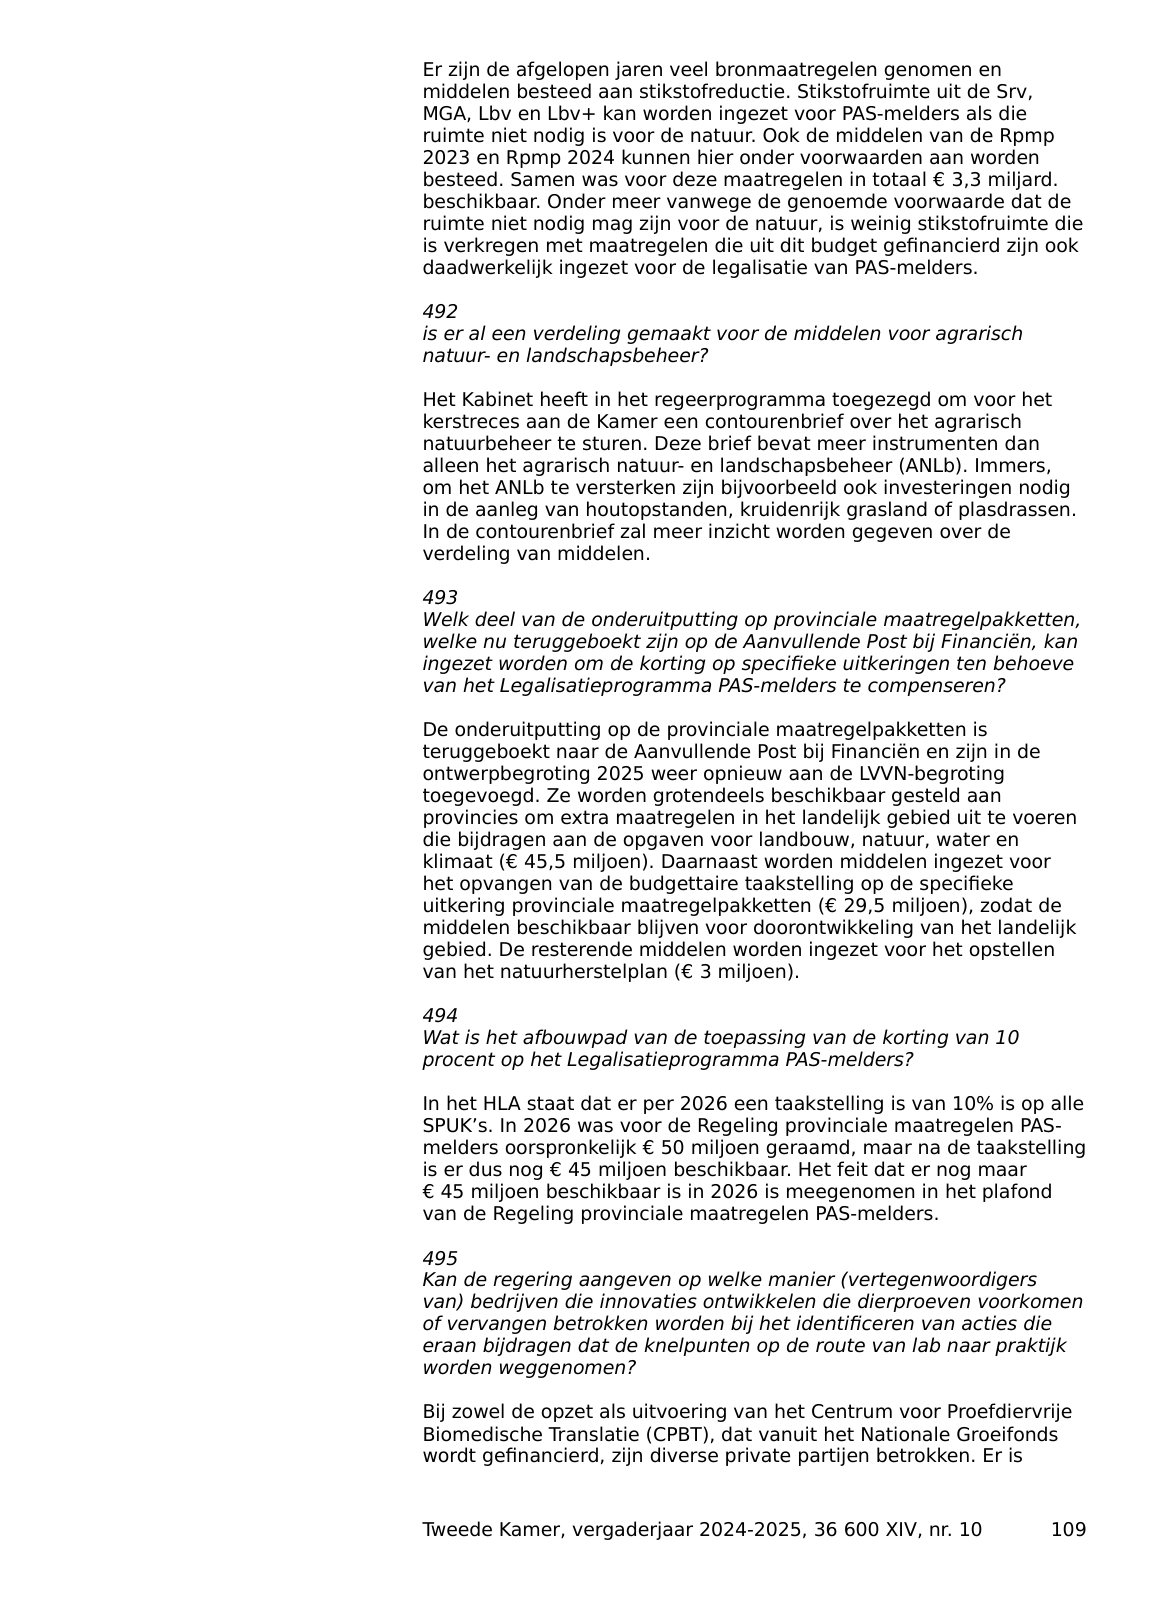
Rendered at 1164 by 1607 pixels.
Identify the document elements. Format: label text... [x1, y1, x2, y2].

text Er zijn de afgelopen jaren veel bronmaatregelen genomen en middelen besteed aan stikstofreductie. Stikstofruimte uit de Srv, MGA, Lbv en Lbv+ kan worden ingezet voor PAS-melders als die ruimte niet nodig is voor de natuur. Ook de middelen van de Rpmp 2023 en Rpmp 2024 kunnen hier onder voorwaarden aan worden besteed. Samen was voor deze maatregelen in totaal € 3,3 miljard. beschikbaar. Onder meer vanwege de genoemde voorwaarde dat de ruimte niet nodig mag zijn voor de natuur, is weinig stikstofruimte die is verkregen met maatregelen die uit dit budget gefinancierd zijn ook daadwerkelijk ingezet voor de legalisatie van PAS-melders. [422, 59, 1087, 279]
text De onderuitputting op de provinciale maatregelpakketten is teruggeboekt naar de Aanvullende Post bij Financiën en zijn in de ontwerpbegroting 2025 weer opnieuw aan de LVVN-begroting toegevoegd. Ze worden grotendeels beschikbaar gesteld aan provincies om extra maatregelen in het landelijk gebied uit te voeren die bijdragen aan de opgaven voor landbouw, natuur, water en klimaat (€ 45,5 miljoen). Daarnaast worden middelen ingezet voor het opvangen van de budgettaire taakstelling op de specifieke uitkering provinciale maatregelpakketten (€ 29,5 miljoen), zodat de middelen beschikbaar blijven voor doorontwikkeling van het landelijk gebied. De resterende middelen worden ingezet voor het opstellen van het natuurherstelplan (€ 3 miljoen). [422, 719, 1087, 983]
text Welk deel van de onderuitputting op provinciale maatregelpakketten, welke nu teruggeboekt zijn op de Aanvullende Post bij Financiën, kan ingezet worden om de korting op specifieke uitkeringen ten behoeve van het Legalisatieprogramma PAS-melders te compenseren? [422, 609, 1087, 697]
text In het HLA staat dat er per 2026 een taakstelling is van 10% is op alle SPUK’s. In 2026 was voor de Regeling provinciale maatregelen PAS-melders oorspronkelijk € 50 miljoen geraamd, maar na de taakstelling is er dus nog € 45 miljoen beschikbaar. Het feit dat er nog maar € 45 miljoen beschikbaar is in 2026 is meegenomen in het plafond van de Regeling provinciale maatregelen PAS-melders. [422, 1093, 1087, 1225]
text 495 [422, 1247, 1087, 1269]
text Wat is het afbouwpad van de toepassing van de korting van 10 procent op het Legalisatieprogramma PAS-melders? [422, 1027, 1087, 1071]
text Bij zowel de opzet als uitvoering van het Centrum voor Proefdiervrije Biomedische Translatie (CPBT), dat vanuit het Nationale Groeifonds wordt gefinancierd, zijn diverse private partijen betrokken. Er is [422, 1401, 1087, 1467]
text 494 [422, 1005, 1087, 1027]
text Kan de regering aangeven op welke manier (vertegenwoordigers van) bedrijven die innovaties ontwikkelen die dierproeven voorkomen of vervangen betrokken worden bij het identificeren van acties die eraan bijdragen dat de knelpunten op de route van lab naar praktijk worden weggenomen? [422, 1269, 1087, 1379]
text Het Kabinet heeft in het regeerprogramma toegezegd om voor het kerstreces aan de Kamer een contourenbrief over het agrarisch natuurbeheer te sturen. Deze brief bevat meer instrumenten dan alleen het agrarisch natuur- en landschapsbeheer (ANLb). Immers, om het ANLb te versterken zijn bijvoorbeeld ook investeringen nodig in de aanleg van houtopstanden, kruidenrijk grasland of plasdrassen. In de contourenbrief zal meer inzicht worden gegeven over de verdeling van middelen. [422, 389, 1087, 565]
text 492 [422, 301, 1087, 323]
text is er al een verdeling gemaakt voor de middelen voor agrarisch natuur- en landschapsbeheer? [422, 323, 1087, 367]
text 493 [422, 587, 1087, 609]
